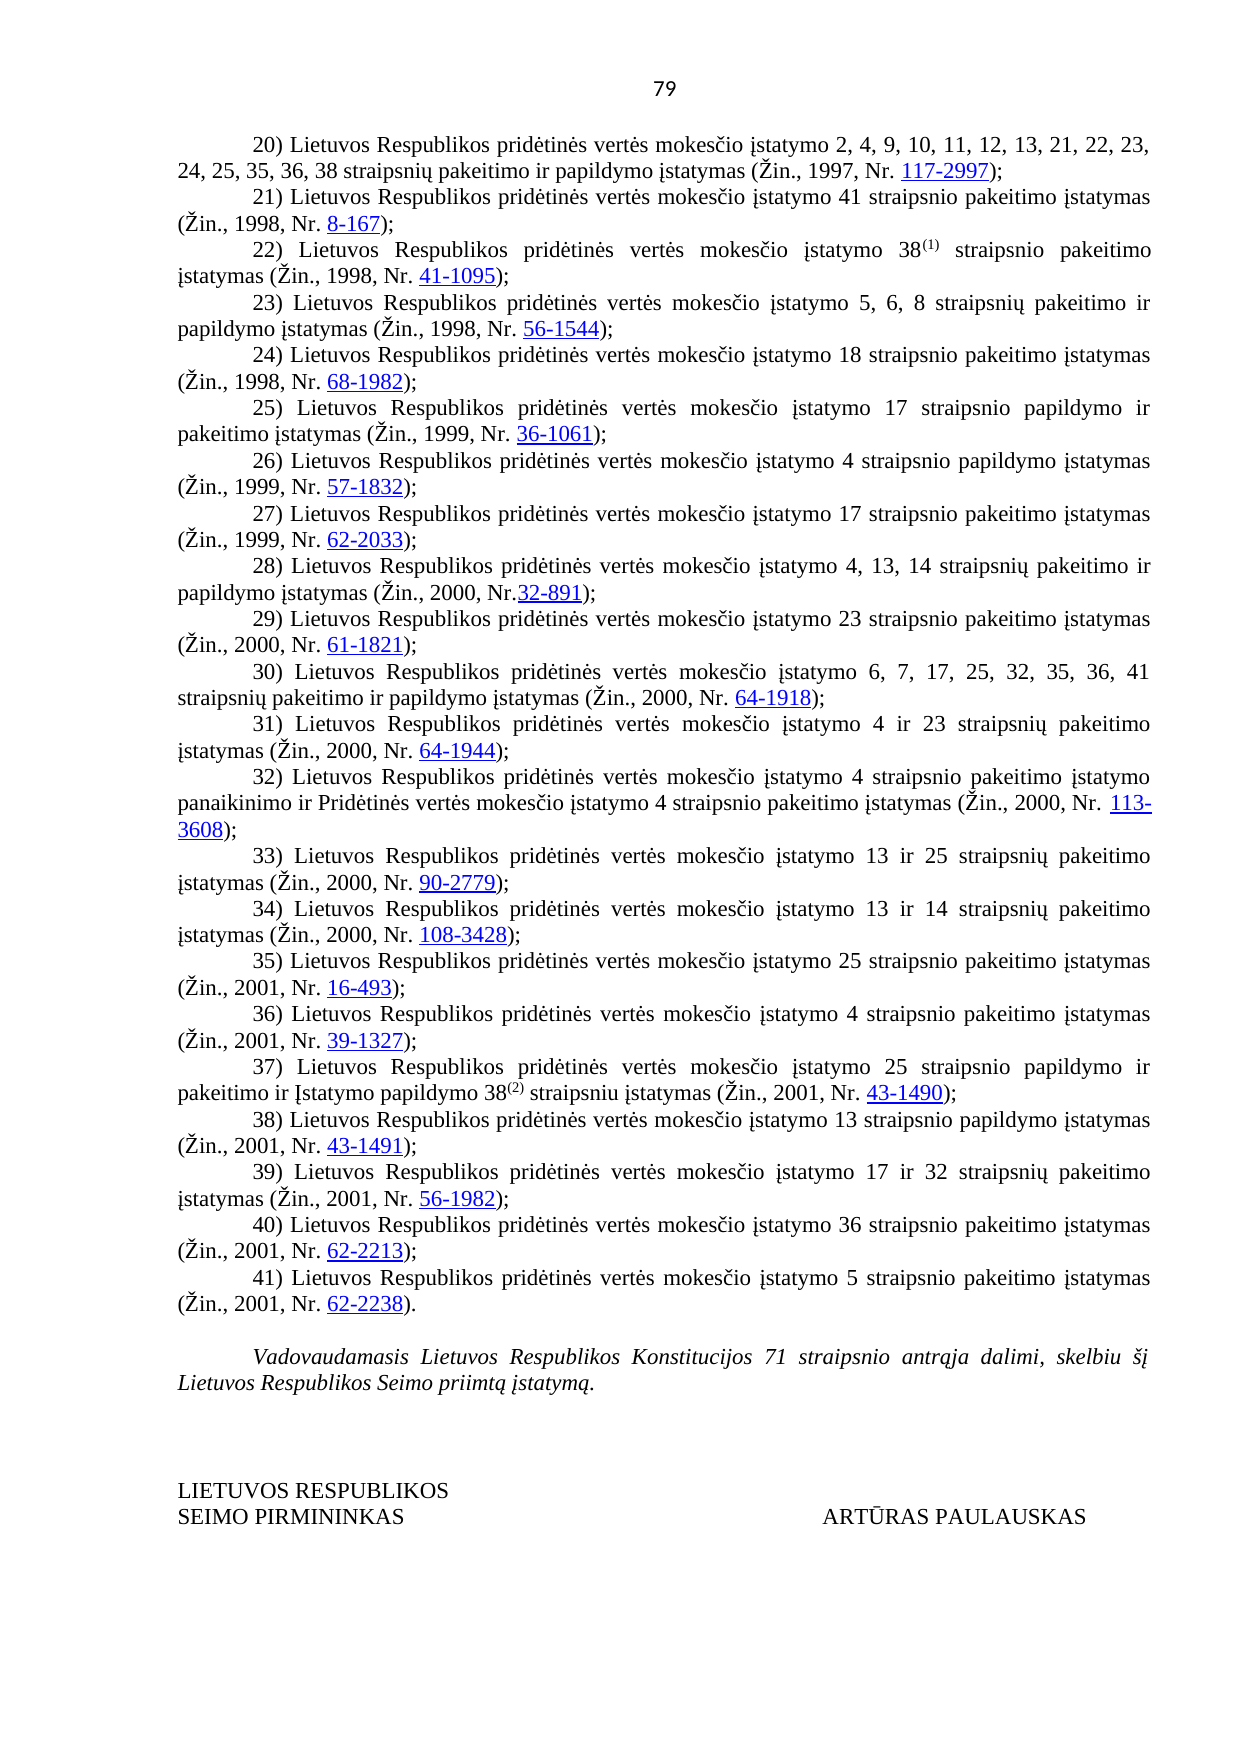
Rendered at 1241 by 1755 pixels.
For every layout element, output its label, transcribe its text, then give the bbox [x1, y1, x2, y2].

text 27) Lietuvos Respublikos pridėtinės vertės mokesčio įstatymo 17 straipsnio pakeitimo įstatymas (Žin., 1999, Nr. 62-2033); [177, 499, 1152, 552]
text 36) Lietuvos Respublikos pridėtinės vertės mokesčio įstatymo 4 straipsnio pakeitimo įstatymas (Žin., 2001, Nr. 39-1327); [177, 1000, 1152, 1053]
text 26) Lietuvos Respublikos pridėtinės vertės mokesčio įstatymo 4 straipsnio papildymo įstatymas (Žin., 1999, Nr. 57-1832); [177, 447, 1152, 499]
text 40) Lietuvos Respublikos pridėtinės vertės mokesčio įstatymo 36 straipsnio pakeitimo įstatymas (Žin., 2001, Nr. 62-2213); [177, 1211, 1152, 1264]
text 39) Lietuvos Respublikos pridėtinės vertės mokesčio įstatymo 17 ir 32 straipsnių pakeitimo įstatymas (Žin., 2001, Nr. 56-1982); [177, 1158, 1152, 1211]
text 38) Lietuvos Respublikos pridėtinės vertės mokesčio įstatymo 13 straipsnio papildymo įstatymas (Žin., 2001, Nr. 43-1491); [177, 1106, 1152, 1158]
text 28) Lietuvos Respublikos pridėtinės vertės mokesčio įstatymo 4, 13, 14 straipsnių pakeitimo ir papildymo įstatymas (Žin., 2000, Nr.32-891); [177, 552, 1152, 605]
text 24) Lietuvos Respublikos pridėtinės vertės mokesčio įstatymo 18 straipsnio pakeitimo įstatymas (Žin., 1998, Nr. 68-1982); [177, 341, 1152, 394]
text 34) Lietuvos Respublikos pridėtinės vertės mokesčio įstatymo 13 ir 14 straipsnių pakeitimo įstatymas (Žin., 2000, Nr. 108-3428); [177, 895, 1152, 948]
text 35) Lietuvos Respublikos pridėtinės vertės mokesčio įstatymo 25 straipsnio pakeitimo įstatymas (Žin., 2001, Nr. 16-493); [177, 948, 1152, 1000]
text 20) Lietuvos Respublikos pridėtinės vertės mokesčio įstatymo 2, 4, 9, 10, 11, 12, 13, 21, 22, 23, 24, 25, 35, 36, 38 straipsnių pakeitimo ir papildymo įstatymas (Žin., 1997, Nr. 117-2997); [177, 131, 1152, 183]
text 21) Lietuvos Respublikos pridėtinės vertės mokesčio įstatymo 41 straipsnio pakeitimo įstatymas (Žin., 1998, Nr. 8-167); [177, 183, 1152, 236]
text 30) Lietuvos Respublikos pridėtinės vertės mokesčio įstatymo 6, 7, 17, 25, 32, 35, 36, 41 straipsnių pakeitimo ir papildymo įstatymas (Žin., 2000, Nr. 64-1918); [177, 658, 1152, 710]
text 33) Lietuvos Respublikos pridėtinės vertės mokesčio įstatymo 13 ir 25 straipsnių pakeitimo įstatymas (Žin., 2000, Nr. 90-2779); [177, 842, 1152, 895]
text Vadovaudamasis Lietuvos Respublikos Konstitucijos 71 straipsnio antrąja dalimi, skelbiu šį Lietuvos Respublikos Seimo priimtą įstatymą. [177, 1343, 1152, 1396]
text 23) Lietuvos Respublikos pridėtinės vertės mokesčio įstatymo 5, 6, 8 straipsnių pakeitimo ir papildymo įstatymas (Žin., 1998, Nr. 56-1544); [177, 289, 1152, 341]
text SEIMO PIRMININKAS ARTŪRAS PAULAUSKAS [177, 1503, 1152, 1530]
text 22) Lietuvos Respublikos pridėtinės vertės mokesčio įstatymo 38(1) straipsnio pakeitimo įstatymas (Žin., 1998, Nr. 41-1095); [177, 236, 1152, 289]
text 41) Lietuvos Respublikos pridėtinės vertės mokesčio įstatymo 5 straipsnio pakeitimo įstatymas (Žin., 2001, Nr. 62-2238). [177, 1264, 1152, 1317]
text LIETUVOS RESPUBLIKOS [177, 1477, 1152, 1503]
text 31) Lietuvos Respublikos pridėtinės vertės mokesčio įstatymo 4 ir 23 straipsnių pakeitimo įstatymas (Žin., 2000, Nr. 64-1944); [177, 710, 1152, 763]
text 25) Lietuvos Respublikos pridėtinės vertės mokesčio įstatymo 17 straipsnio papildymo ir pakeitimo įstatymas (Žin., 1999, Nr. 36-1061); [177, 394, 1152, 447]
text 37) Lietuvos Respublikos pridėtinės vertės mokesčio įstatymo 25 straipsnio papildymo ir pakeitimo ir Įstatymo papildymo 38(2) straipsniu įstatymas (Žin., 2001, Nr. 43-1490); [177, 1053, 1152, 1106]
text 32) Lietuvos Respublikos pridėtinės vertės mokesčio įstatymo 4 straipsnio pakeitimo įstatymo panaikinimo ir Pridėtinės vertės mokesčio įstatymo 4 straipsnio pakeitimo įstatymas (Žin., 2000, Nr. 113-3608); [177, 763, 1152, 842]
text 29) Lietuvos Respublikos pridėtinės vertės mokesčio įstatymo 23 straipsnio pakeitimo įstatymas (Žin., 2000, Nr. 61-1821); [177, 605, 1152, 658]
